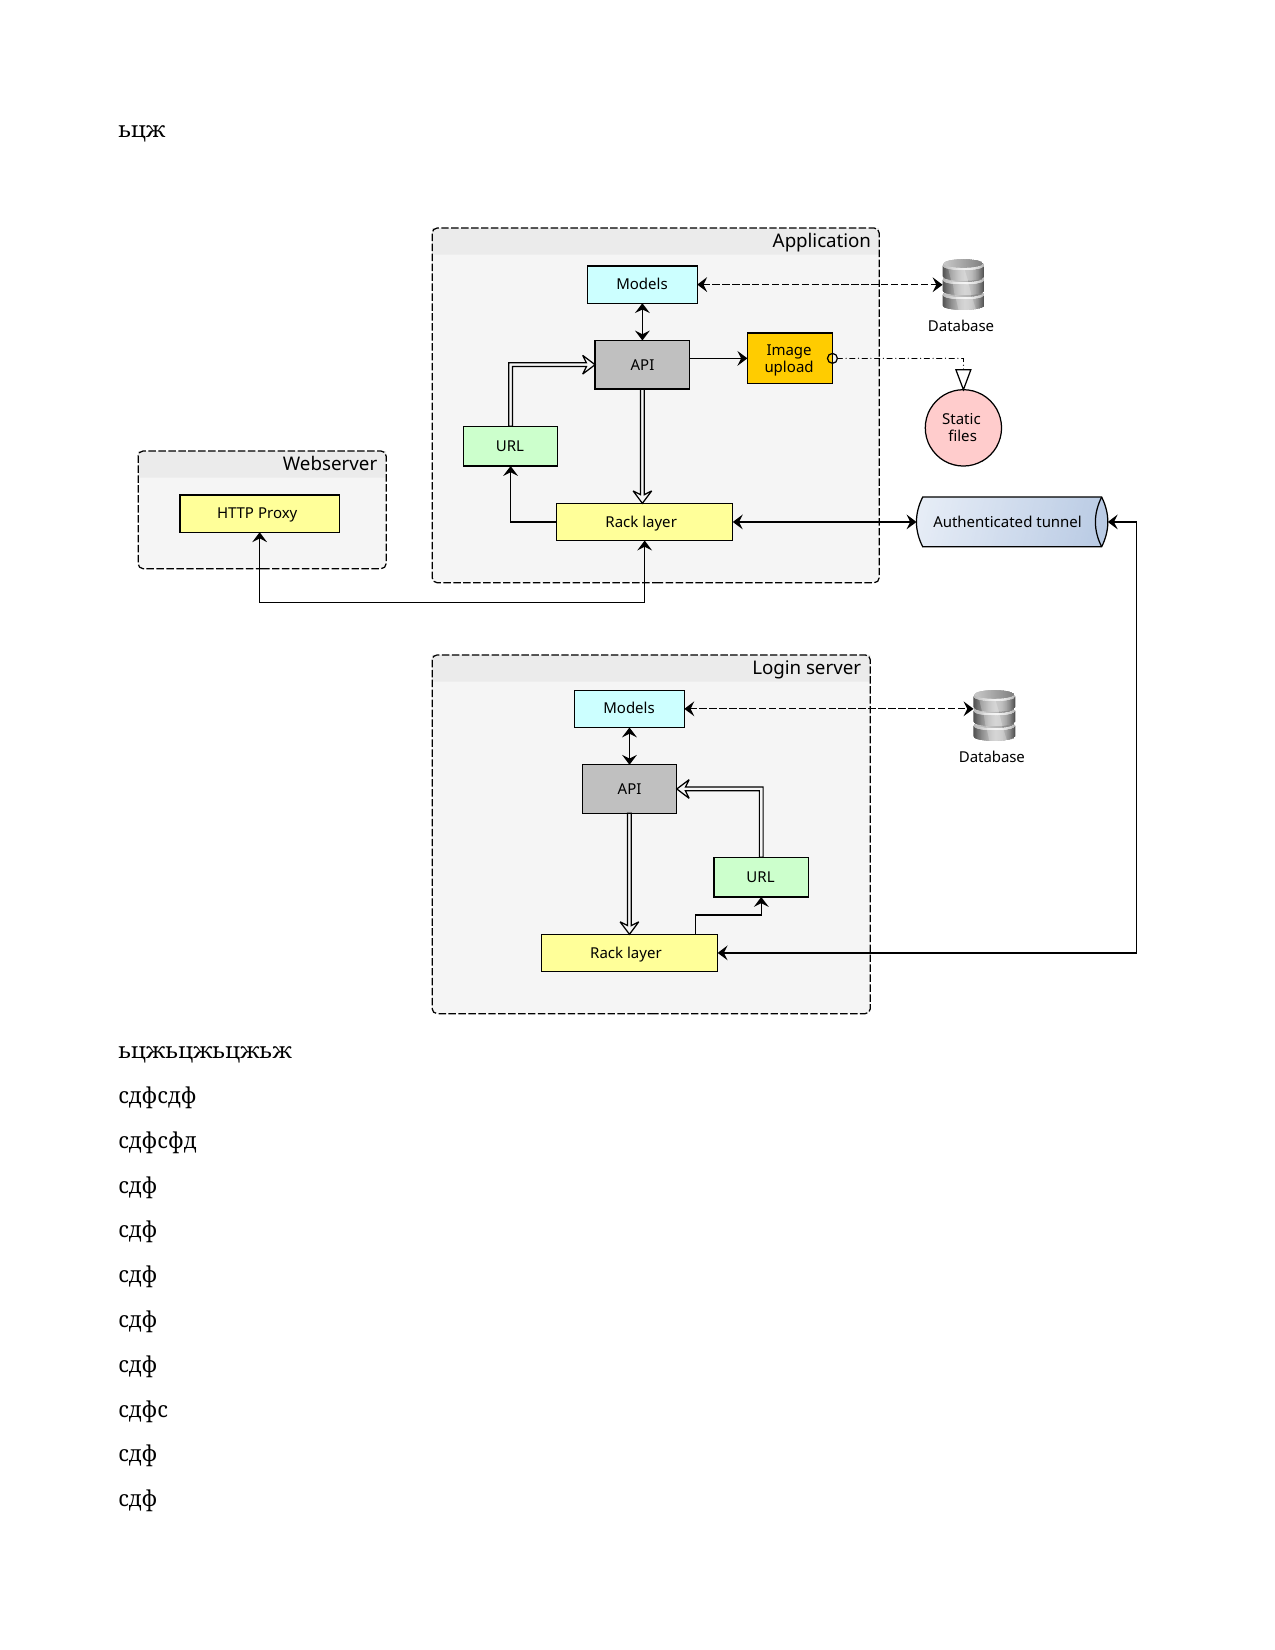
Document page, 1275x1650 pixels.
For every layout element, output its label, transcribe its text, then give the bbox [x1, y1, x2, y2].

text сдфс [118, 1397, 1157, 1422]
text сдфсдф [118, 1084, 1157, 1109]
text ьцж [118, 118, 1157, 143]
text сдф [118, 1218, 1157, 1243]
text сдф [118, 1442, 1157, 1467]
text сдфсфд [118, 1128, 1157, 1154]
text сдф [118, 1263, 1157, 1288]
text сдф [118, 1173, 1157, 1198]
text сдф [118, 1487, 1157, 1512]
text сдф [118, 1352, 1157, 1378]
text ьцжьцжьцжьж [118, 208, 1157, 1064]
text сдф [118, 1308, 1157, 1333]
